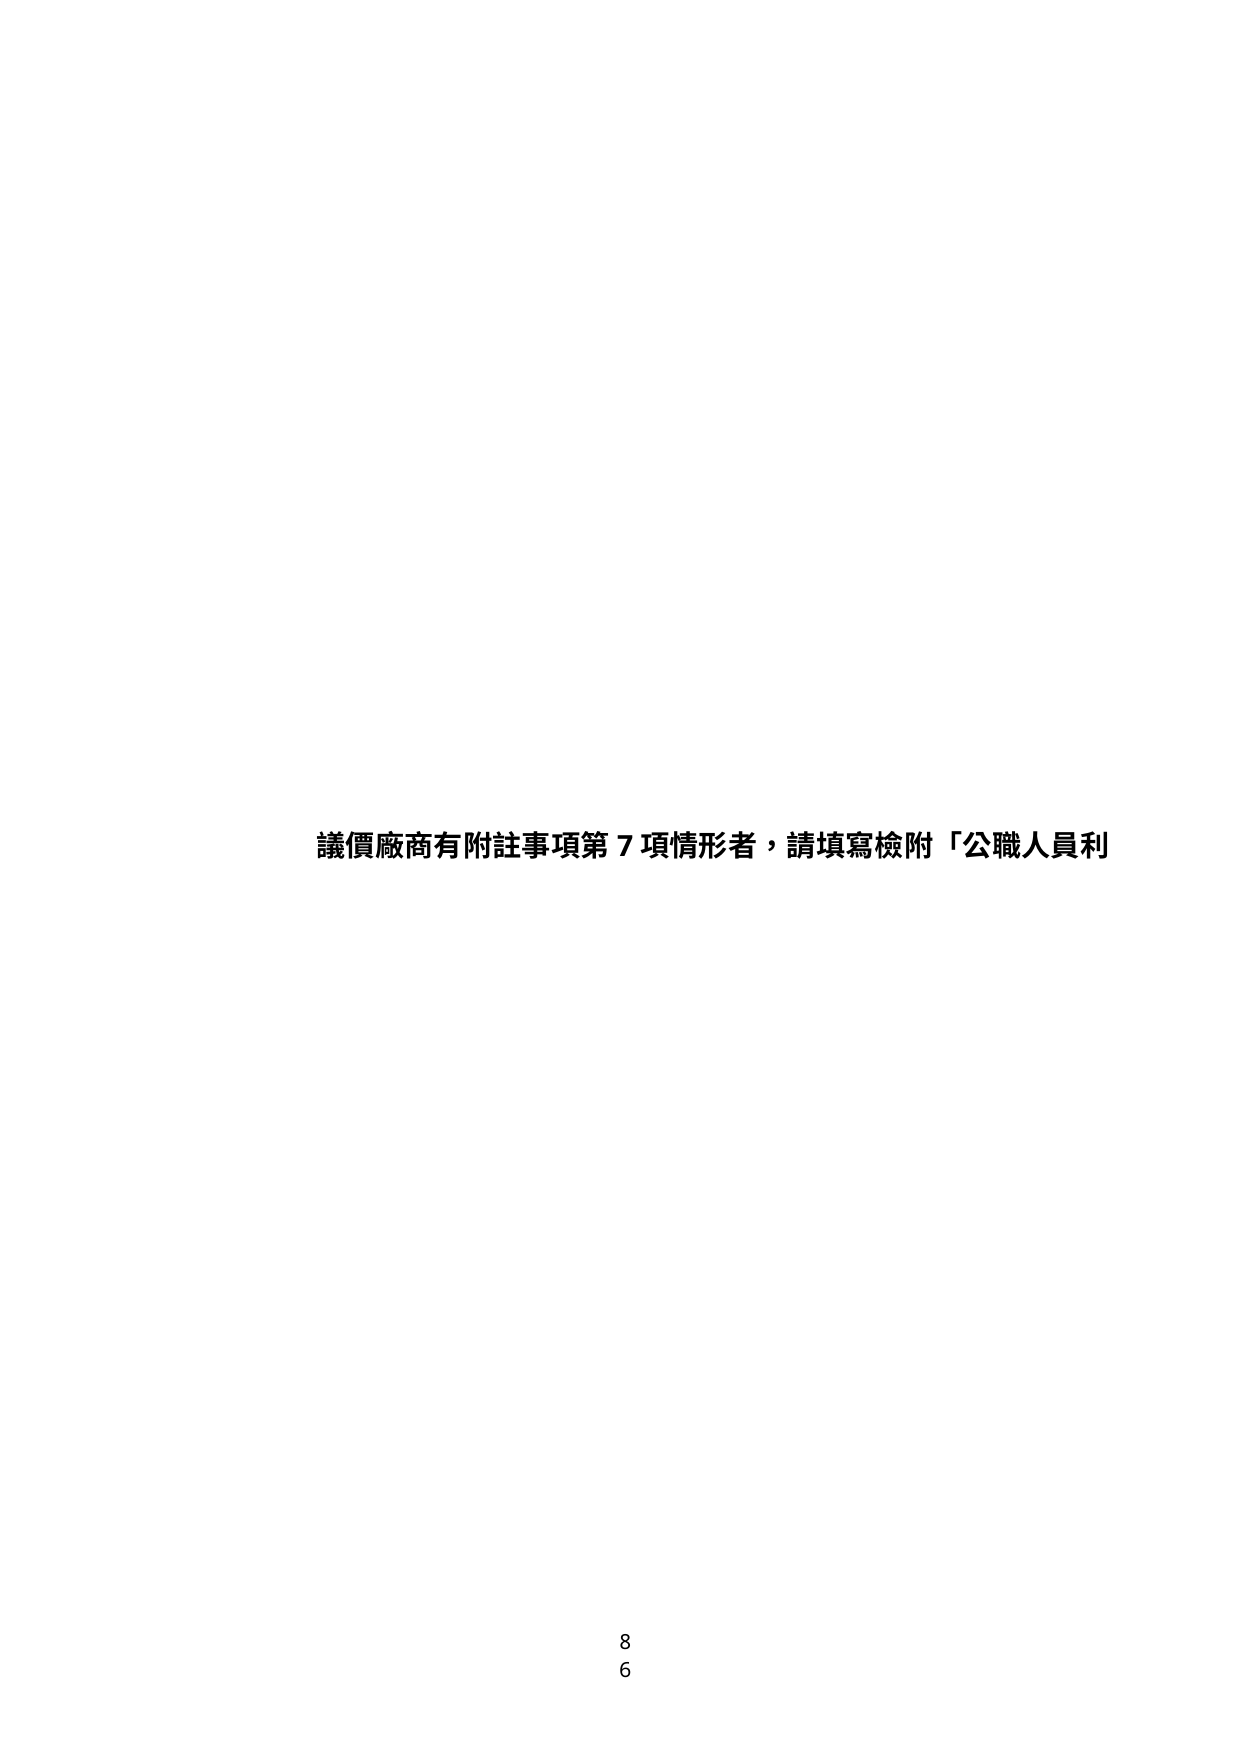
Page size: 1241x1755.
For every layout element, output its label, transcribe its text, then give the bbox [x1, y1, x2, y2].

text 議價廠商有附註事項第7項情形者，請填寫檢附「公職人員利 [263, 826, 1110, 864]
